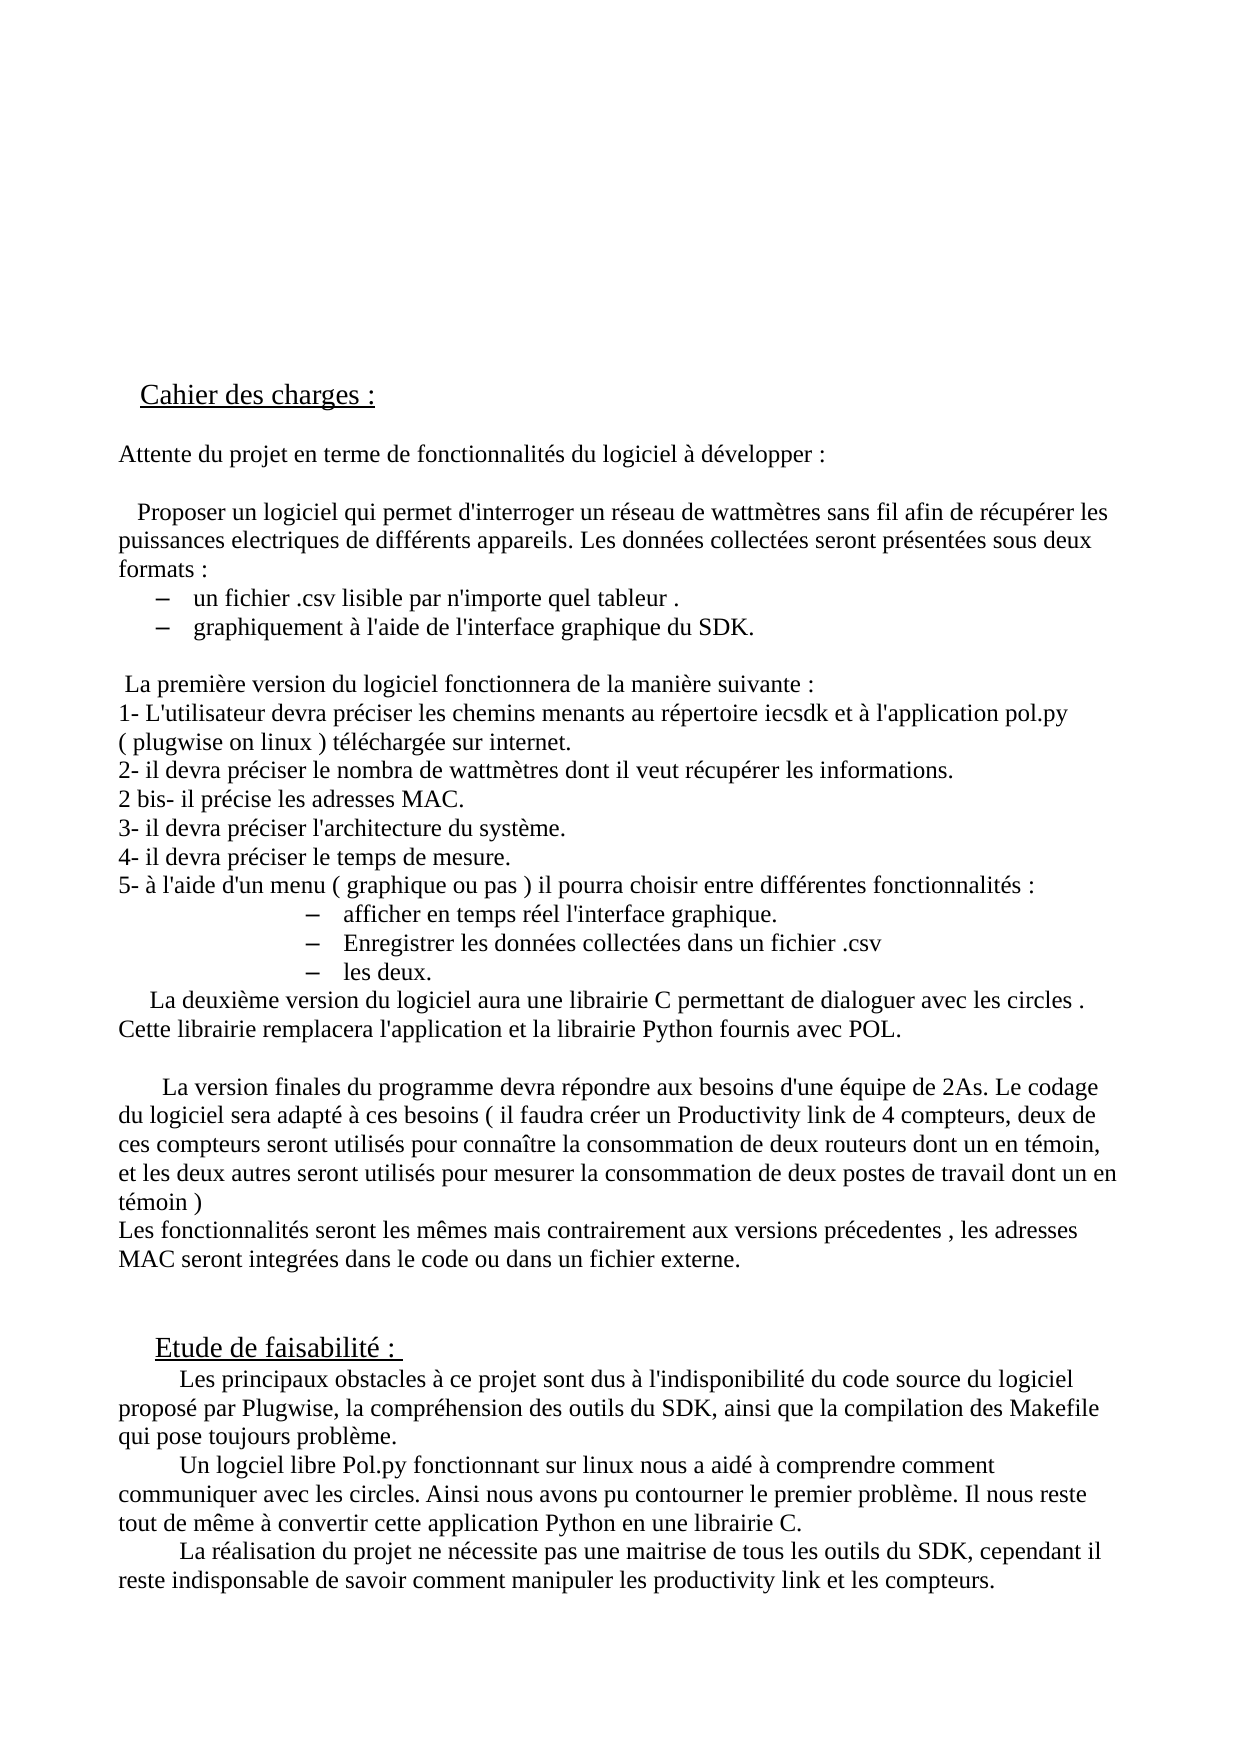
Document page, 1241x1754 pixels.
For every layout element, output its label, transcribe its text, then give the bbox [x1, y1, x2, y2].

text 4- il devra préciser le temps de mesure. [118, 842, 1122, 870]
list Enregistrer les données collectées dans un fichier .csv [306, 928, 1122, 957]
text Cahier des charges : [118, 377, 1122, 410]
text 5- à l'aide d'un menu ( graphique ou pas ) il pourra choisir entre différentes fonctionnalités : [118, 870, 1122, 899]
text Les fonctionnalités seront les mêmes mais contrairement aux versions précedentes , les adresses MAC seront integrées dans le code ou dans un fichier externe. [118, 1215, 1122, 1273]
text Un logciel libre Pol.py fonctionnant sur linux nous a aidé à comprendre comment communiquer avec les circles. Ainsi nous avons pu contourner le premier problème. Il nous reste tout de même à convertir cette application Python en une librairie C. [118, 1450, 1122, 1536]
list afficher en temps réel l'interface graphique. [306, 899, 1122, 928]
text Proposer un logiciel qui permet d'interroger un réseau de wattmètres sans fil afin de récupérer les puissances electriques de différents appareils. Les données collectées seront présentées sous deux formats : [118, 497, 1122, 583]
text La première version du logiciel fonctionnera de la manière suivante : [118, 669, 1122, 698]
text 1- L'utilisateur devra préciser les chemins menants au répertoire iecsdk et à l'application pol.py ( plugwise on linux ) téléchargée sur internet. [118, 698, 1122, 755]
text 2- il devra préciser le nombra de wattmètres dont il veut récupérer les informations. [118, 755, 1122, 784]
list graphiquement à l'aide de l'interface graphique du SDK. [156, 612, 1122, 640]
text La deuxième version du logiciel aura une librairie C permettant de dialoguer avec les circles . Cette librairie remplacera l'application et la librairie Python fournis avec POL. [118, 985, 1122, 1043]
text Les principaux obstacles à ce projet sont dus à l'indisponibilité du code source du logiciel proposé par Plugwise, la compréhension des outils du SDK, ainsi que la compilation des Makefile qui pose toujours problème. [118, 1364, 1122, 1450]
list les deux. [306, 957, 1122, 985]
text Etude de faisabilité : [118, 1330, 1122, 1364]
list un fichier .csv lisible par n'importe quel tableur . [156, 583, 1122, 612]
text 3- il devra préciser l'architecture du système. [118, 813, 1122, 842]
text Attente du projet en terme de fonctionnalités du logiciel à développer : [118, 439, 1122, 468]
text 2 bis- il précise les adresses MAC. [118, 784, 1122, 813]
text La réalisation du projet ne nécessite pas une maitrise de tous les outils du SDK, cependant il reste indisponsable de savoir comment manipuler les productivity link et les compteurs. [118, 1536, 1122, 1594]
text La version finales du programme devra répondre aux besoins d'une équipe de 2As. Le codage du logiciel sera adapté à ces besoins ( il faudra créer un Productivity link de 4 compteurs, deux de ces compteurs seront utilisés pour connaître la consommation de deux routeurs dont un en témoin, et les deux autres seront utilisés pour mesurer la consommation de deux postes de travail dont un en témoin ) [118, 1072, 1122, 1215]
